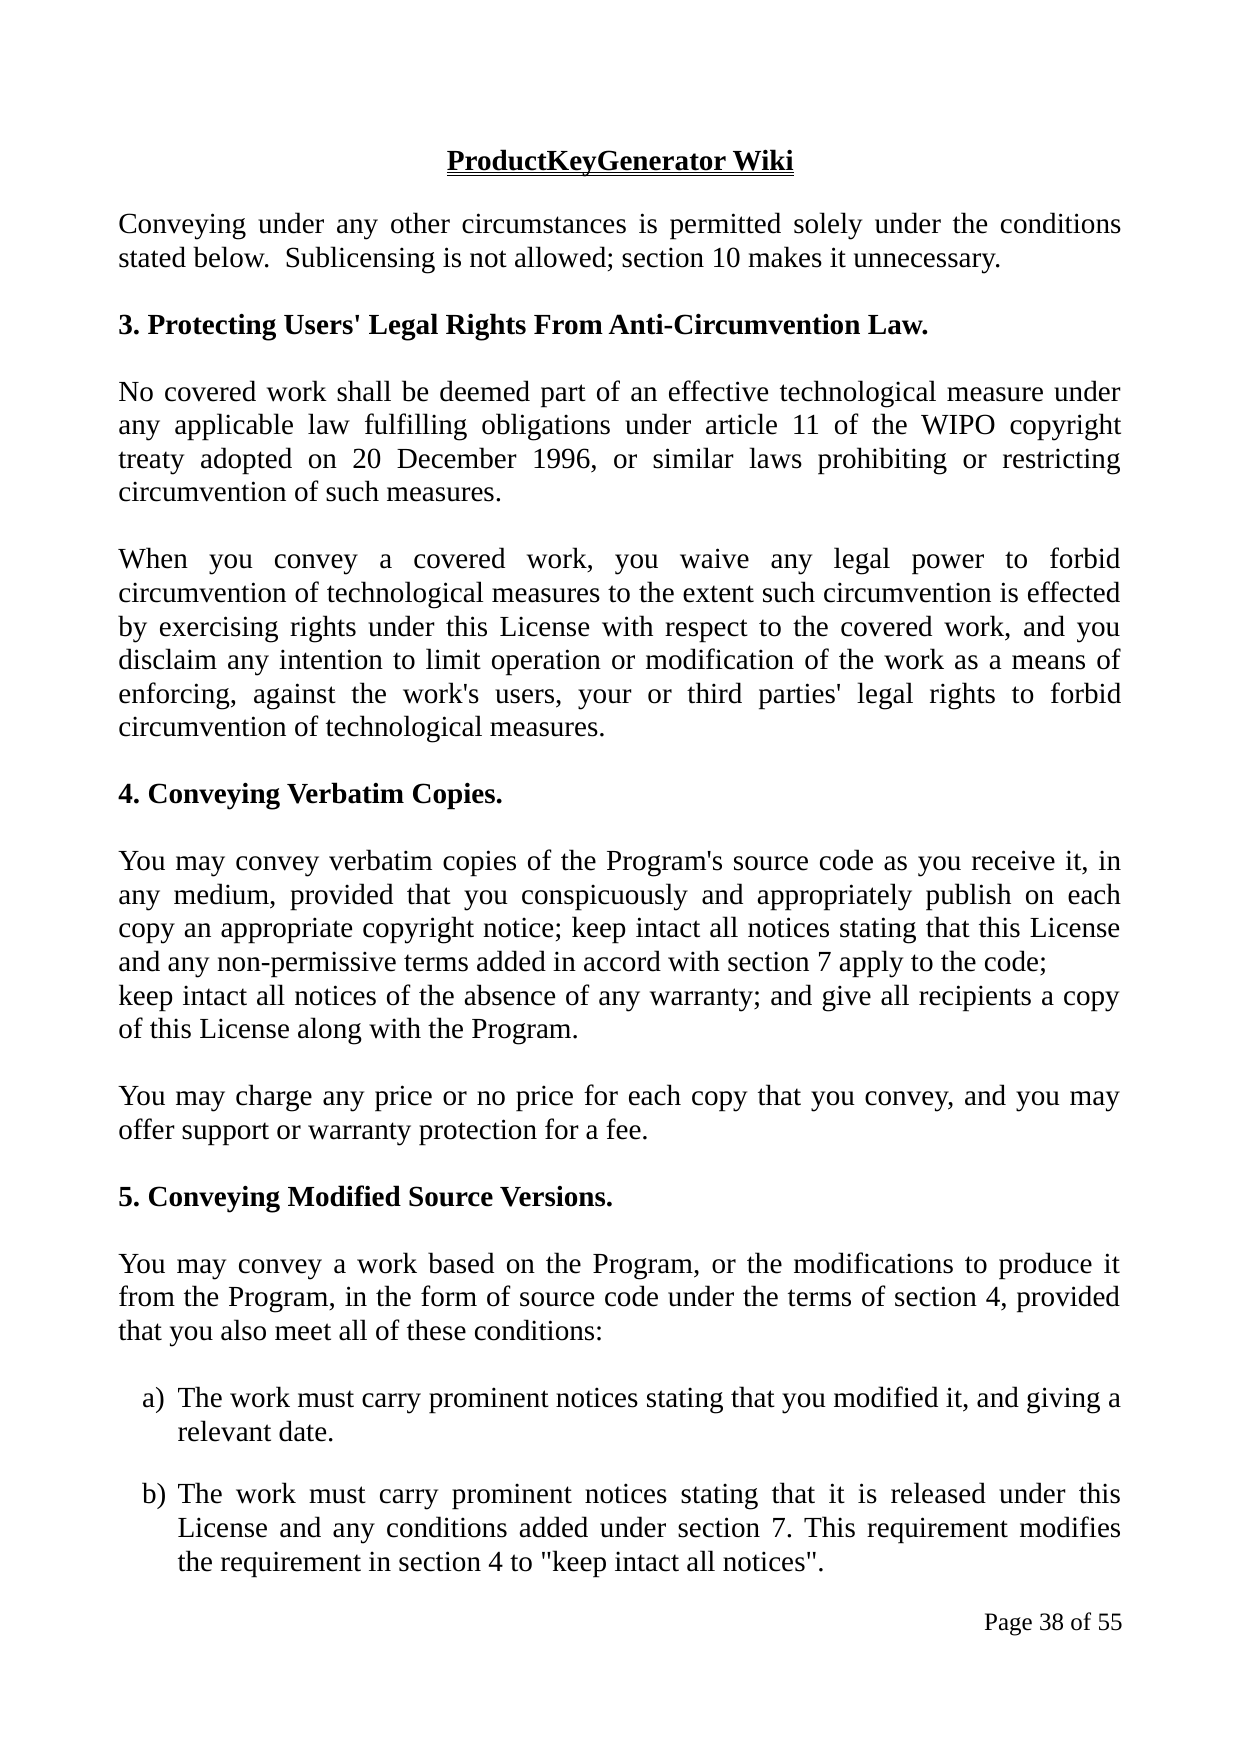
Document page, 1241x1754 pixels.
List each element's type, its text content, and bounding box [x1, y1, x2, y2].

text No covered work shall be deemed part of an effective technological measure under any applicable law fulfilling obligations under article 11 of the WIPO copyright treaty adopted on 20 December 1996, or similar laws prohibiting or restricting circumvention of such measures. [118, 374, 1122, 508]
text When you convey a covered work, you waive any legal power to forbid circumvention of technological measures to the extent such circumvention is effected by exercising rights under this License with respect to the covered work, and you disclaim any intention to limit operation or modification of the work as a means of enforcing, against the work's users, your or third parties' legal rights to forbid circumvention of technological measures. [118, 542, 1122, 743]
text 4. Conveying Verbatim Copies. [118, 776, 1122, 810]
text Conveying under any other circumstances is permitted solely under the conditions stated below. Sublicensing is not allowed; section 10 makes it unnecessary. [118, 206, 1122, 273]
text a) The work must carry prominent notices stating that you modified it, and giving a relevant date. [142, 1380, 1122, 1447]
text keep intact all notices of the absence of any warranty; and give all recipients a copy of this License along with the Program. [118, 978, 1122, 1045]
text You may convey verbatim copies of the Program's source code as you receive it, in any medium, provided that you conspicuously and appropriately publish on each copy an appropriate copyright notice; keep intact all notices stating that this License and any non-permissive terms added in accord with section 7 apply to the code; [118, 843, 1122, 978]
text 3. Protecting Users' Legal Rights From Anti-Circumvention Law. [118, 307, 1122, 340]
text 5. Conveying Modified Source Versions. [118, 1179, 1122, 1212]
text You may convey a work based on the Program, or the modifications to produce it from the Program, in the form of source code under the terms of section 4, provided that you also meet all of these conditions: [118, 1246, 1122, 1347]
text You may charge any price or no price for each copy that you convey, and you may offer support or warranty protection for a fee. [118, 1078, 1122, 1145]
text b) The work must carry prominent notices stating that it is released under this License and any conditions added under section 7. This requirement modifies the requirement in section 4 to "keep intact all notices". [142, 1477, 1122, 1577]
